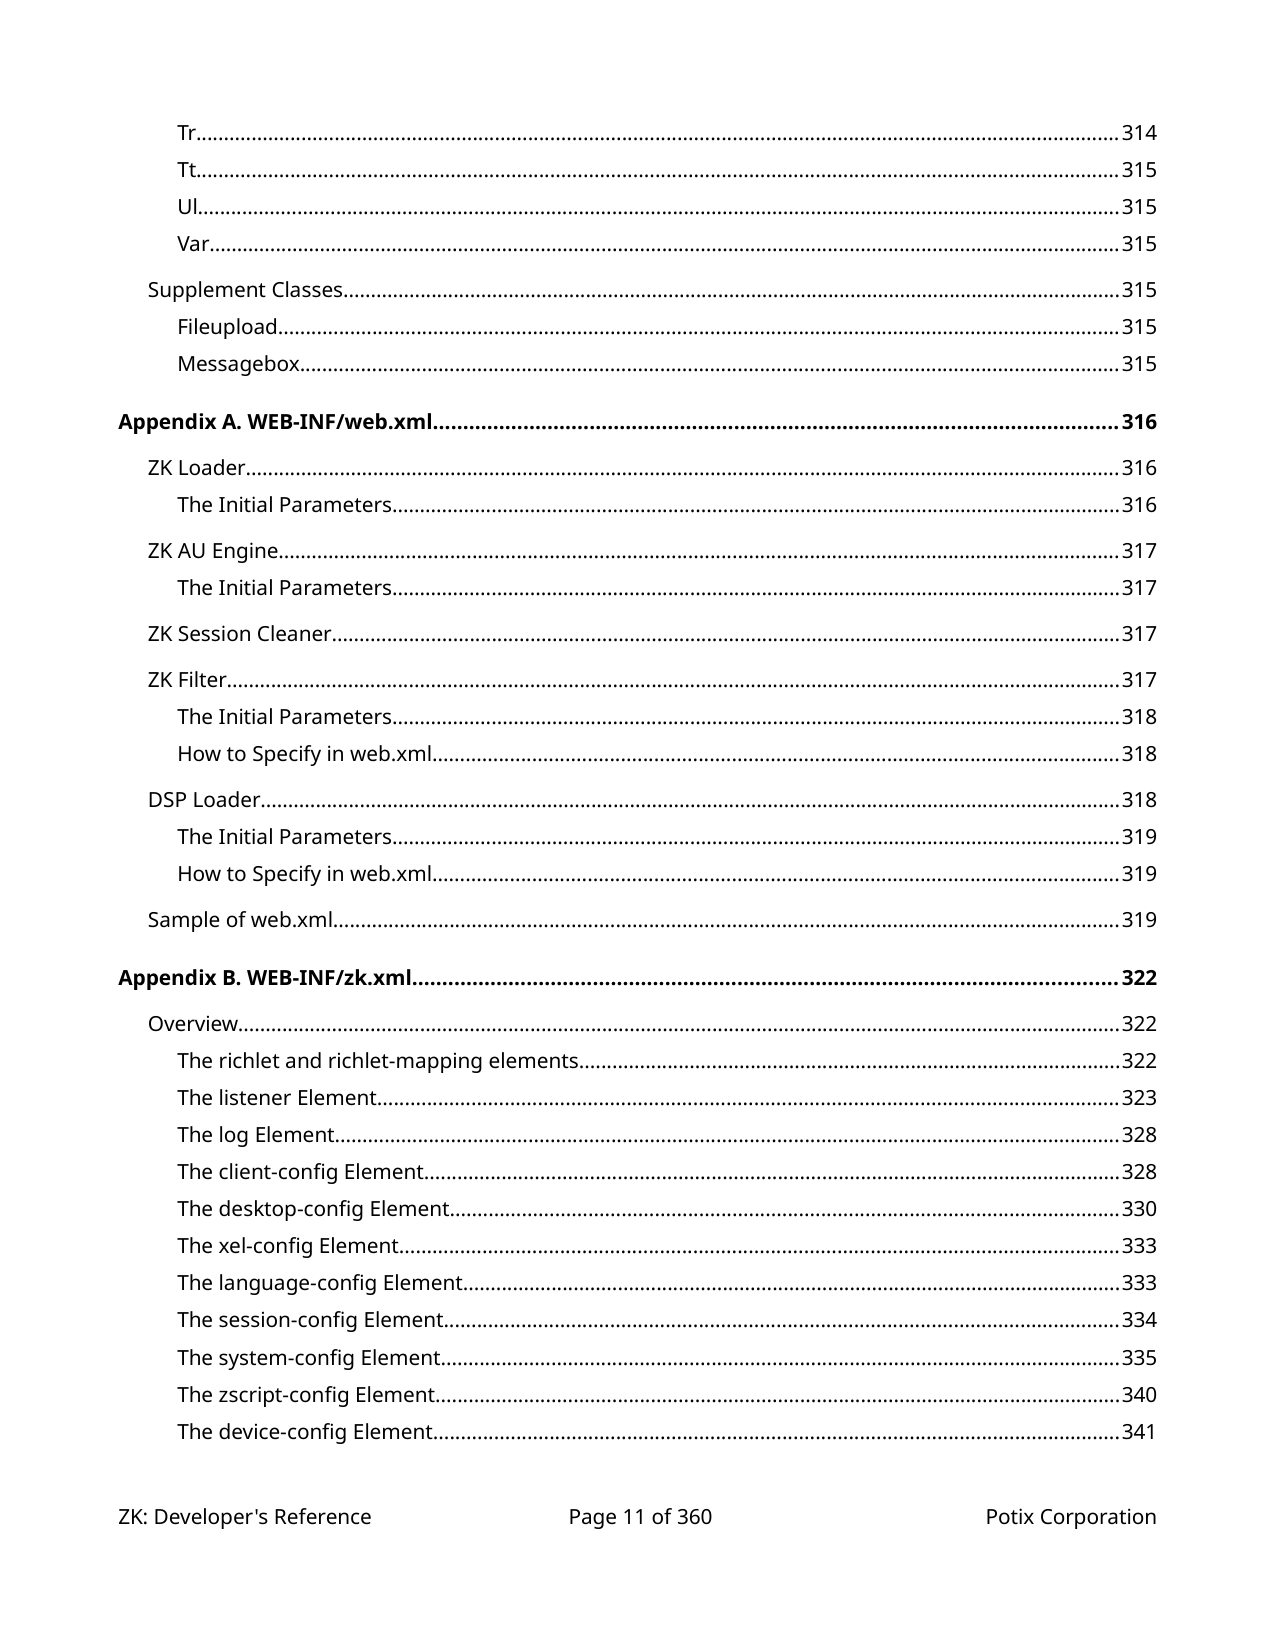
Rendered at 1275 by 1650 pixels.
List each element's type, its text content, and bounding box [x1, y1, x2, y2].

text The session-config Element 334 [177, 1306, 1157, 1334]
text Appendix B. WEB-INF/zk.xml 322 [118, 963, 1157, 991]
text ZK Session Cleaner 317 [148, 619, 1157, 647]
text How to Specify in web.xml 319 [177, 859, 1157, 888]
text Sample of web.xml 319 [148, 905, 1157, 933]
text Var 315 [177, 229, 1157, 258]
text The richlet and richlet-mapping elements 322 [177, 1046, 1157, 1074]
text Supplement Classes 315 [148, 275, 1157, 303]
text Tt 315 [177, 155, 1157, 183]
text The client-config Element 328 [177, 1157, 1157, 1186]
text Overview 322 [148, 1009, 1157, 1037]
text The device-config Element 341 [177, 1417, 1157, 1445]
text The Initial Parameters 317 [177, 573, 1157, 601]
text The log Element 328 [177, 1120, 1157, 1148]
text The zscript-config Element 340 [177, 1380, 1157, 1408]
text The desktop-config Element 330 [177, 1194, 1157, 1223]
text How to Specify in web.xml 318 [177, 739, 1157, 767]
text DSP Loader 318 [148, 785, 1157, 813]
text Fileupload 315 [177, 312, 1157, 341]
text The Initial Parameters 319 [177, 822, 1157, 851]
text The system-config Element 335 [177, 1343, 1157, 1371]
text Messagebox 315 [177, 349, 1157, 378]
text The language-config Element 333 [177, 1268, 1157, 1297]
text The Initial Parameters 316 [177, 490, 1157, 518]
text ZK Loader 316 [148, 453, 1157, 481]
text ZK AU Engine 317 [148, 536, 1157, 564]
text The xel-config Element 333 [177, 1231, 1157, 1260]
text Appendix A. WEB-INF/web.xml 316 [118, 407, 1157, 435]
text Tr 314 [177, 118, 1157, 146]
text Ul 315 [177, 192, 1157, 221]
text The listener Element 323 [177, 1083, 1157, 1111]
text ZK Filter 317 [148, 665, 1157, 693]
text The Initial Parameters 318 [177, 702, 1157, 730]
